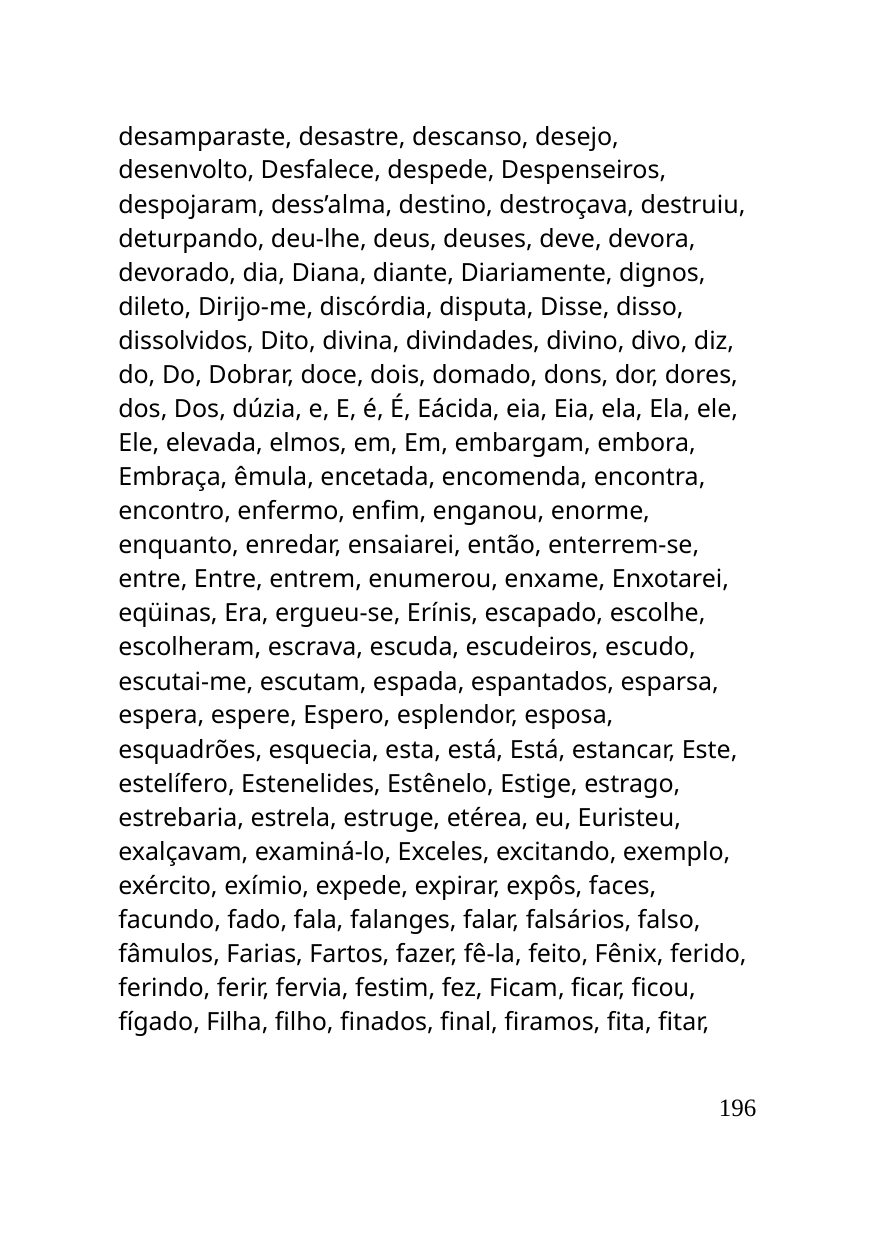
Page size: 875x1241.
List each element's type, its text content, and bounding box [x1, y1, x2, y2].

text desamparaste, desastre, descanso, desejo, desenvolto, Desfalece, despede, Despenseiros, despojaram, dess’alma, destino, destroçava, destruiu, deturpando, deu-lhe, deus, deuses, deve, devora, devorado, dia, Diana, diante, Diariamente, dignos, dileto, Dirijo-me, discórdia, disputa, Disse, disso, dissolvidos, Dito, divina, divindades, divino, divo, diz, do, Do, Dobrar, doce, dois, domado, dons, dor, dores, dos, Dos, dúzia, e, E, é, É, Eácida, eia, Eia, ela, Ela, ele, Ele, elevada, elmos, em, Em, embargam, embora, Embraça, êmula, encetada, encomenda, encontra, encontro, enfermo, enfim, enganou, enorme, enquanto, enredar, ensaiarei, então, enterrem-se, entre, Entre, entrem, enumerou, enxame, Enxotarei, eqüinas, Era, ergueu-se, Erínis, escapado, escolhe, escolheram, escrava, escuda, escudeiros, escudo, escutai-me, escutam, espada, espantados, esparsa, espera, espere, Espero, esplendor, esposa, esquadrões, esquecia, esta, está, Está, estancar, Este, estelífero, Estenelides, Estênelo, Estige, estrago, estrebaria, estrela, estruge, etérea, eu, Euristeu, exalçavam, examiná-lo, Exceles, excitando, exemplo, exército, exímio, expede, expirar, expôs, faces, facundo, fado, fala, falanges, falar, falsários, falso, fâmulos, Farias, Fartos, fazer, fê-la, feito, Fênix, ferido, ferindo, ferir, fervia, festim, fez, Ficam, ficar, ficou, fígado, Filha, filho, finados, final, firamos, fita, fitar, [118, 118, 756, 1038]
